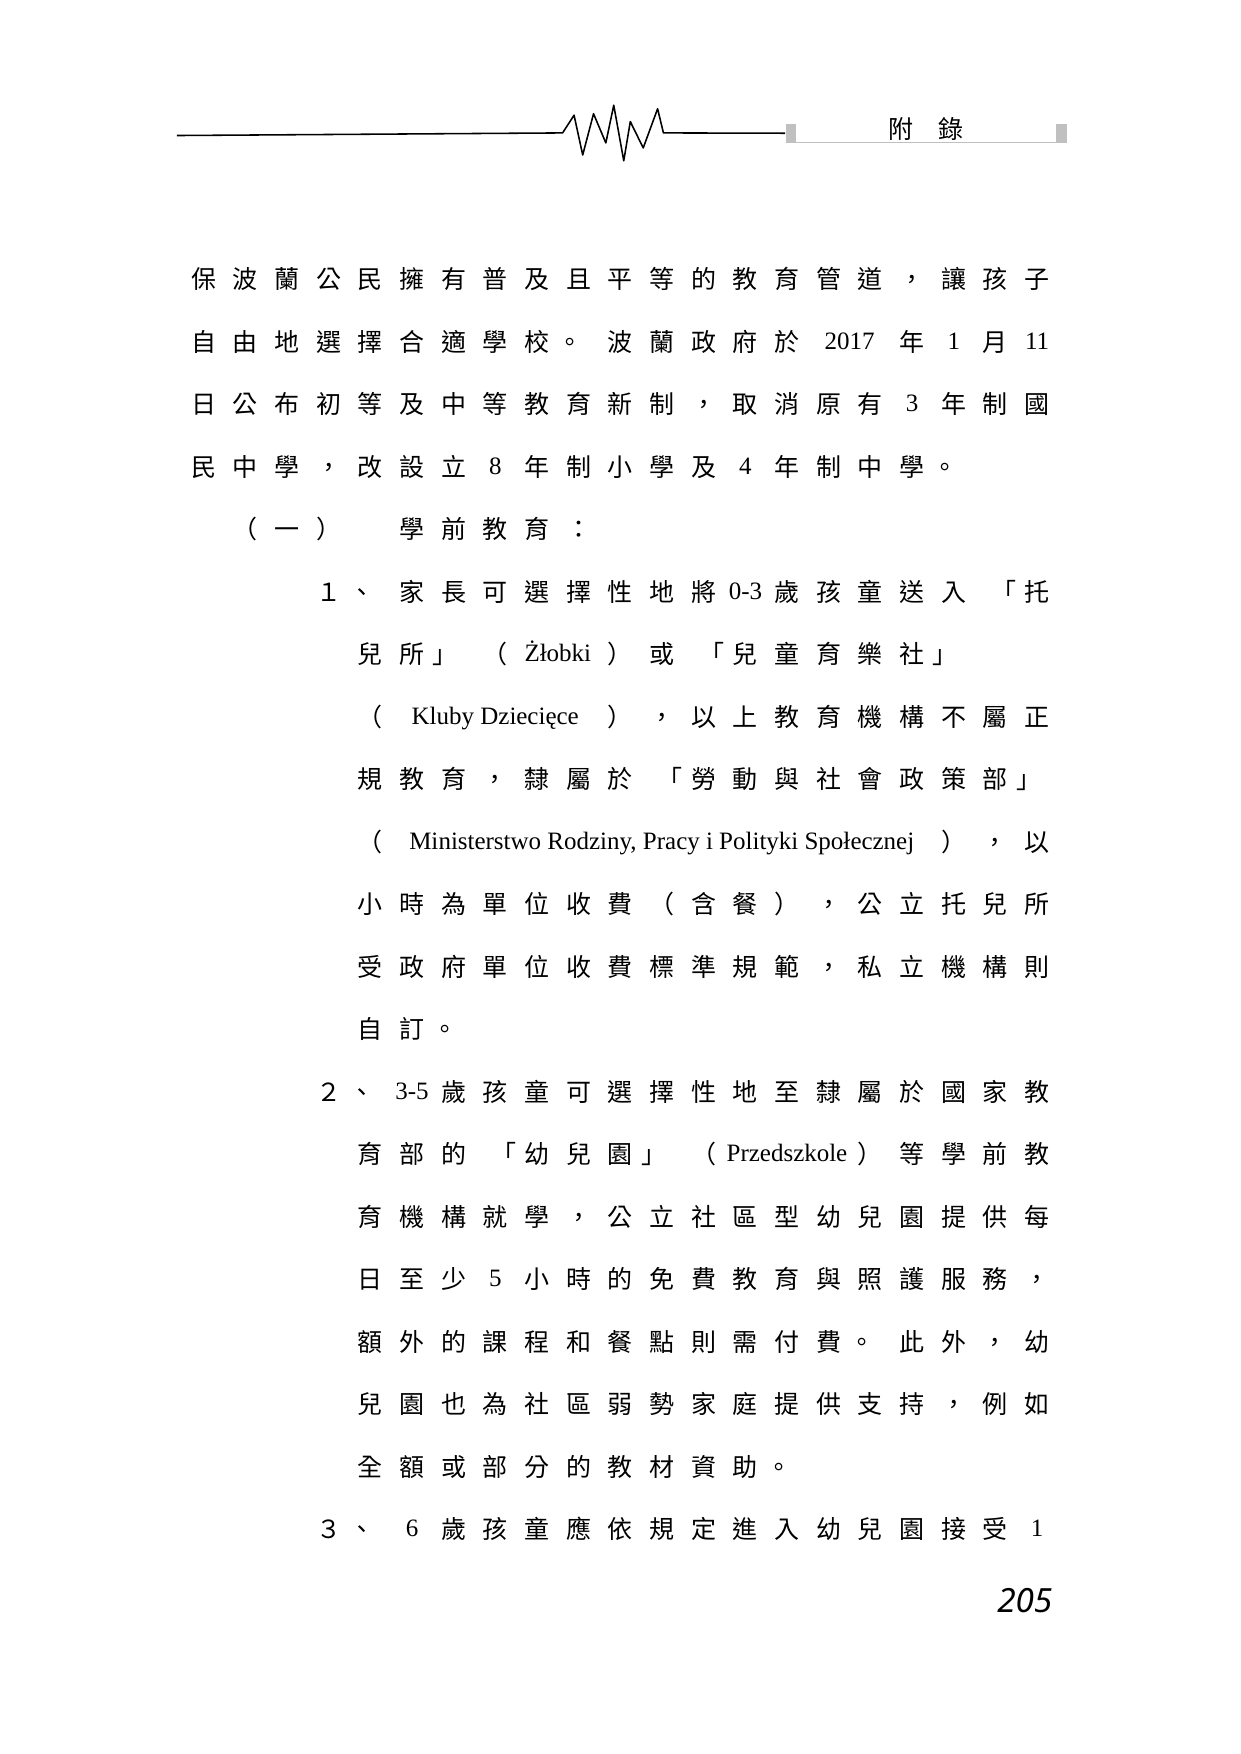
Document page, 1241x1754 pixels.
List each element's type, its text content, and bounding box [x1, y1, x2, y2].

text 保波蘭公民擁有普及且平等的教育管道，讓孩子自由地選擇合適學校。波蘭政府於2017年1月11日公布初等及中等教育新制，取消原有3年制國民中學，改設立8年制小學及4年制中學。 [183, 236, 1058, 486]
text １、家長可選擇性地將0-3歲孩童送入「托兒所」（Żłobki）或「兒童育樂社」（Kluby Dziecięce），以上教育機構不屬正規教育，隸屬於「勞動與社會政策部」（Ministerstwo Rodziny, Pracy i Polityki Społecznej），以小時為單位收費（含餐），公立托兒所受政府單位收費標準規範，私立機構則自訂。 [281, 549, 1058, 1049]
text （一） 學前教育： [207, 486, 1058, 549]
text ２、3-5歲孩童可選擇性地至隸屬於國家教育部的「幼兒園」（Przedszkole）等學前教育機構就學，公立社區型幼兒園提供每日至少5小時的免費教育與照護服務，額外的課程和餐點則需付費。此外，幼兒園也為社區弱勢家庭提供支持，例如全額或部分的教材資助。 [281, 1049, 1058, 1486]
text ３、6歲孩童應依規定進入幼兒園接受1 [281, 1486, 1058, 1549]
